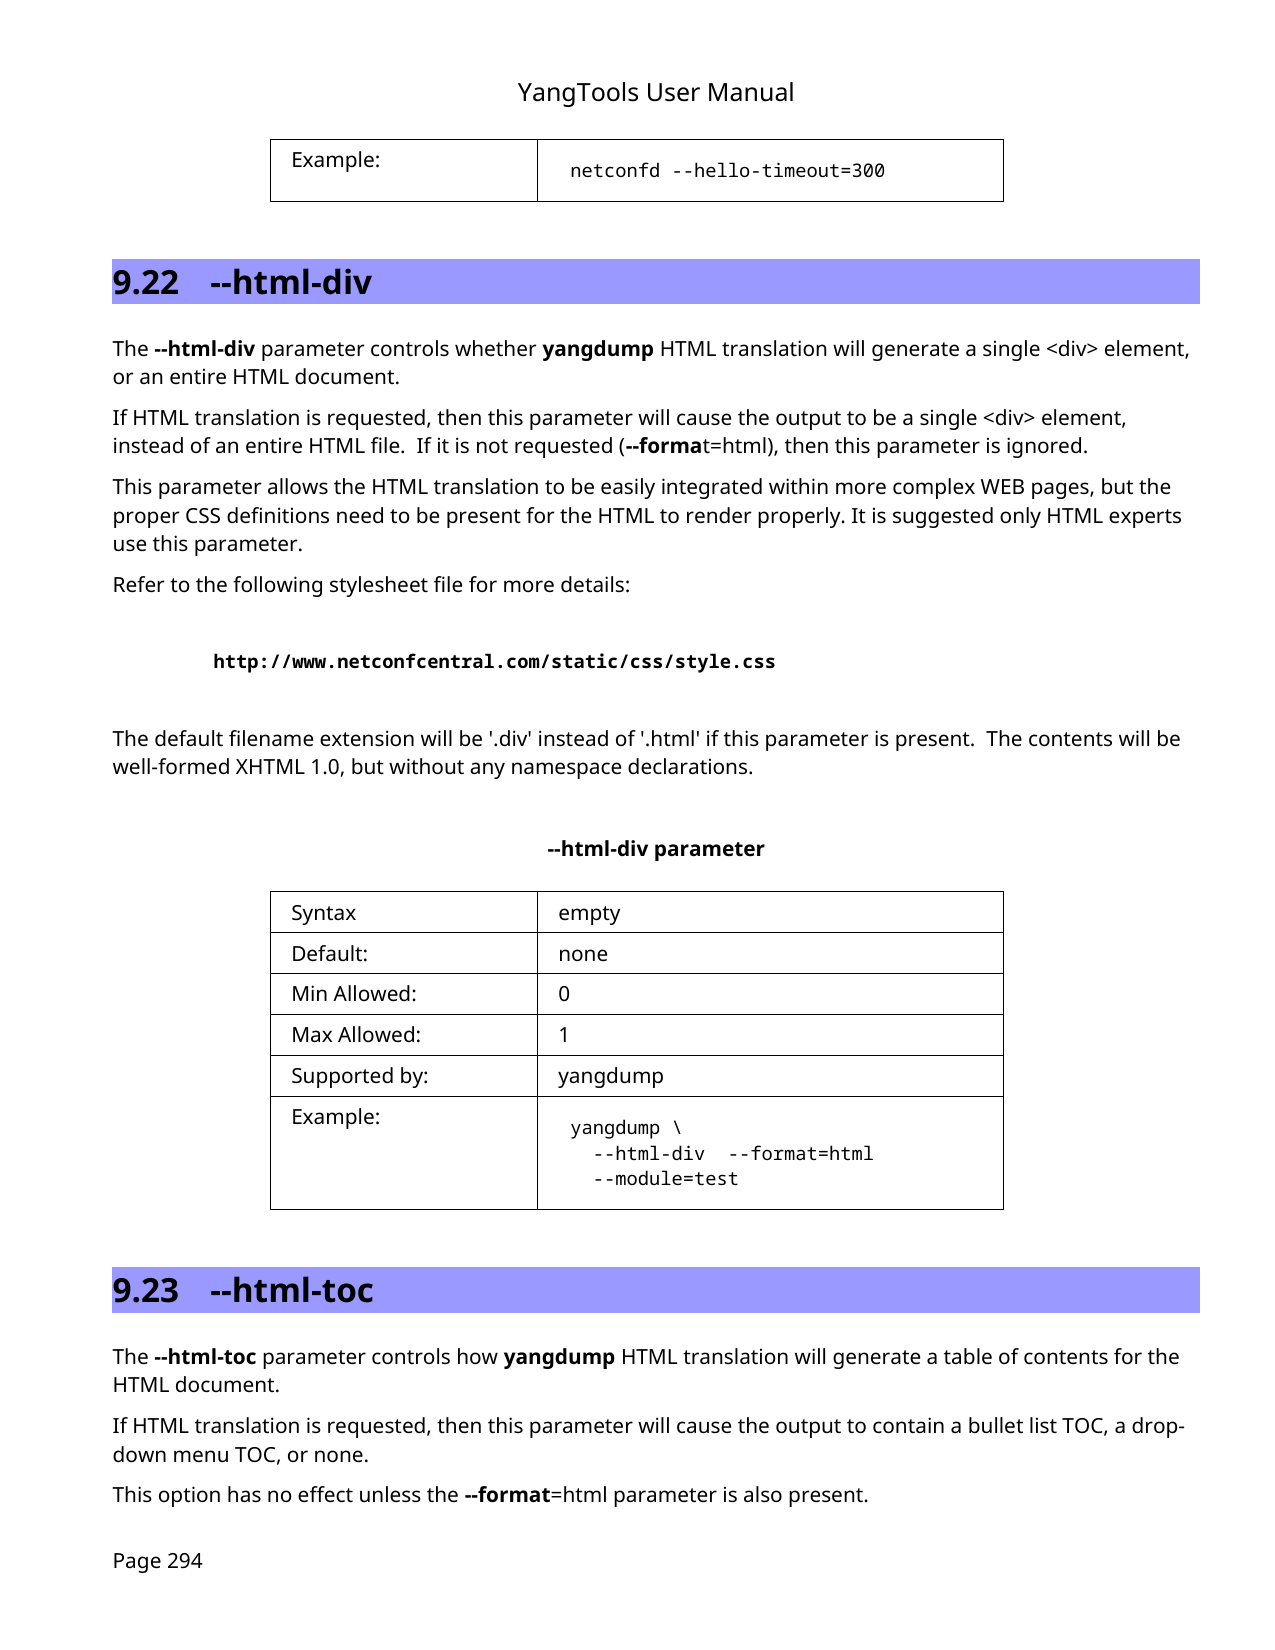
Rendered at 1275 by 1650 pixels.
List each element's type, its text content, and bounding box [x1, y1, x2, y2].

table_cell Example: [271, 1097, 537, 1209]
table_cell Min Allowed: [271, 974, 537, 1014]
table_cell Supported by: [271, 1056, 537, 1096]
table_cell Max Allowed: [271, 1015, 537, 1055]
table_header Syntax [271, 892, 537, 932]
table_cell yangdump \ --html-div --format=html --module=test [538, 1097, 1003, 1209]
subtitle --html-toc [112, 1267, 1200, 1313]
table_cell 0 [538, 974, 1003, 1014]
text The default filename extension will be '.div' instead of '.html' if this parameter is present. The contents will be well-formed XHTML 1.0, but without any namespace declarations. [112, 724, 1200, 781]
table_cell 1 [538, 1015, 1003, 1055]
text If HTML translation is requested, then this parameter will cause the output to be a single <div> element, instead of an entire HTML file. If it is not requested (--format=html), then this parameter is ignored. [112, 403, 1200, 460]
text The --html-toc parameter controls how yangdump HTML translation will generate a table of contents for the HTML document. [112, 1342, 1200, 1399]
table_cell Example: [271, 140, 537, 201]
subtitle --html-div parameter [127, 834, 1185, 862]
text The --html-div parameter controls whether yangdump HTML translation will generate a single <div> element, or an entire HTML document. [112, 334, 1200, 391]
table_cell none [538, 933, 1003, 973]
table_header empty [538, 892, 1003, 932]
text This option has no effect unless the --format=html parameter is also present. [112, 1481, 1200, 1509]
text Refer to the following stylesheet file for more details: [112, 570, 1200, 599]
table_cell netconfd --hello-timeout=300 [538, 140, 1003, 201]
subtitle --html-div [112, 259, 1200, 304]
text If HTML translation is requested, then this parameter will cause the output to contain a bullet list TOC, a drop-down menu TOC, or none. [112, 1411, 1200, 1468]
text http://www.netconfcentral.com/static/css/style.css [139, 649, 1200, 674]
table_cell yangdump [538, 1056, 1003, 1096]
text This parameter allows the HTML translation to be easily integrated within more complex WEB pages, but the proper CSS definitions need to be present for the HTML to render properly. It is suggested only HTML experts use this parameter. [112, 472, 1200, 558]
table_cell Default: [271, 933, 537, 973]
